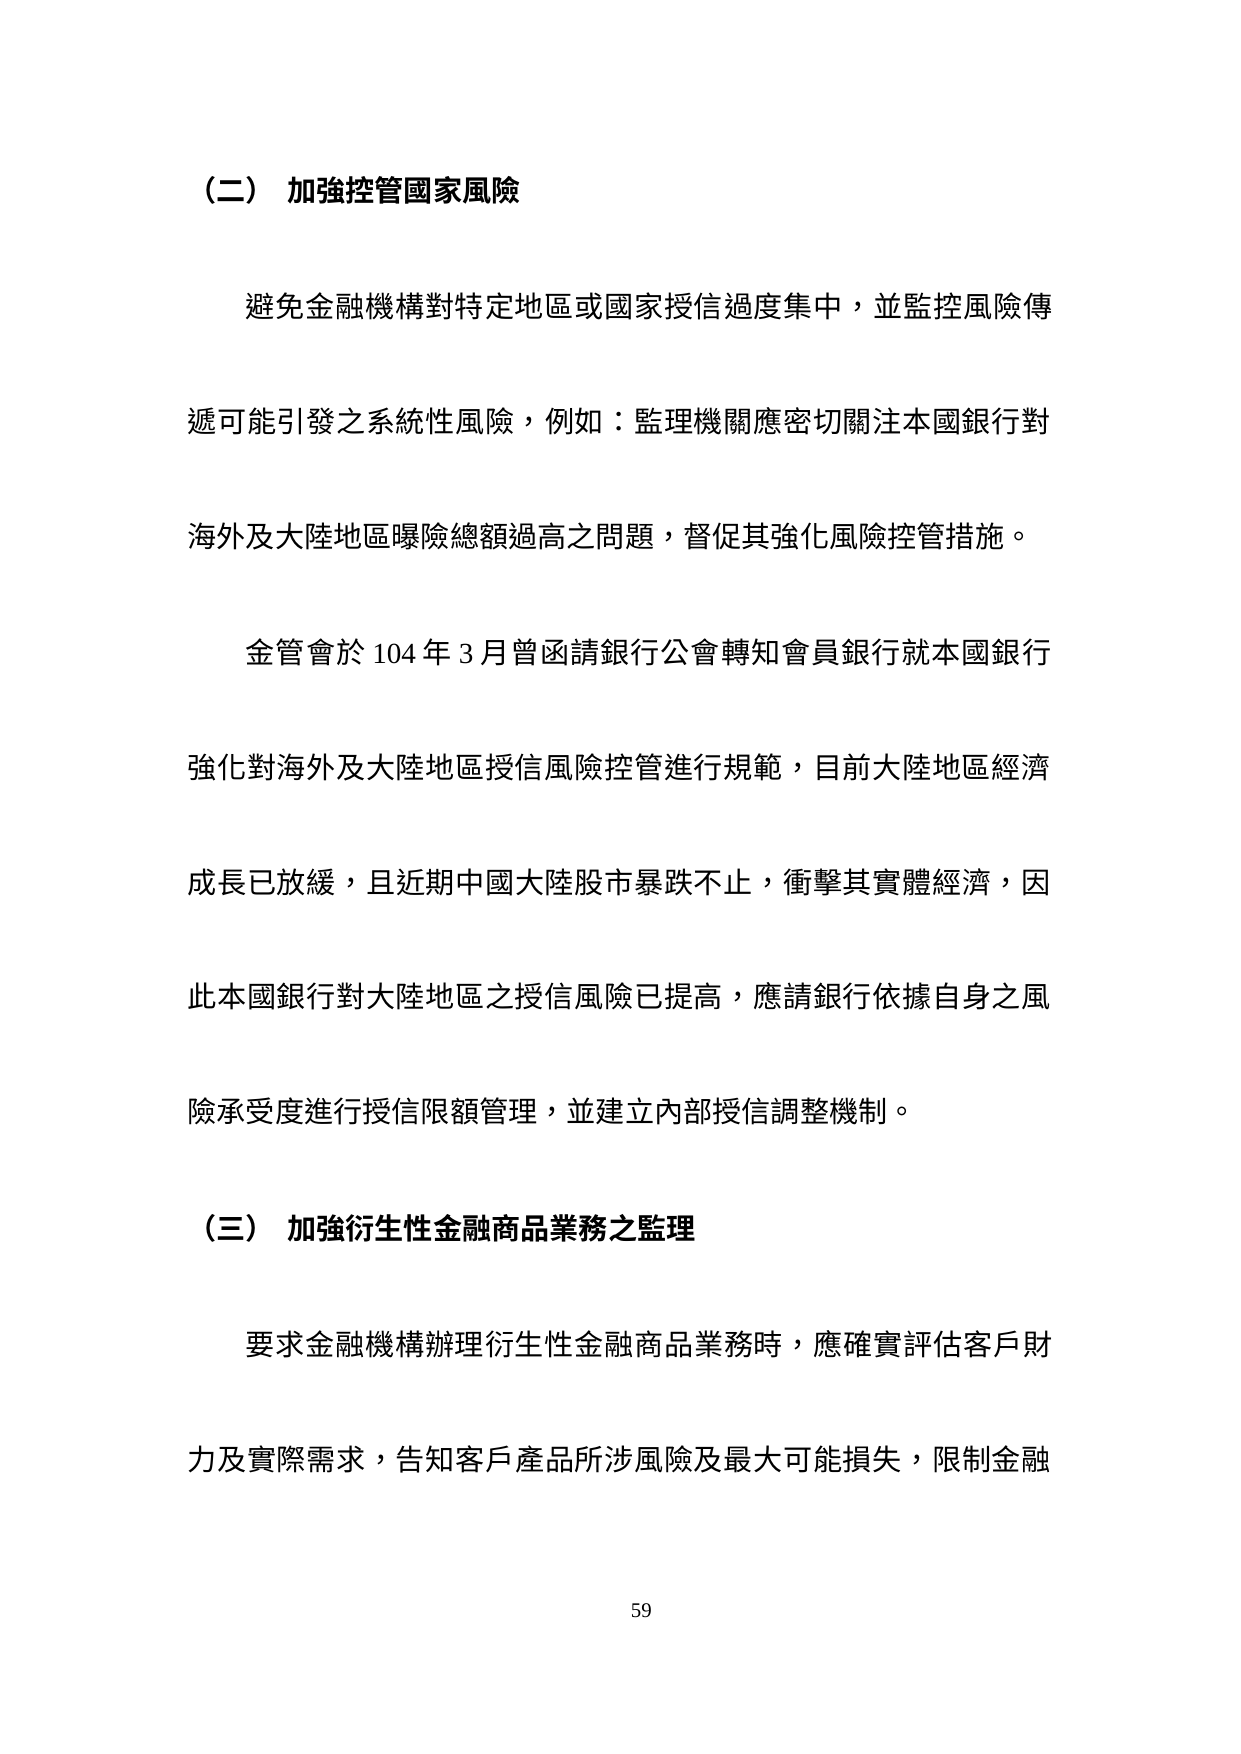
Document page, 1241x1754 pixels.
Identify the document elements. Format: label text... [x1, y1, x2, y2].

text 金管會於104年3月曾函請銀行公會轉知會員銀行就本國銀行強化對海外及大陸地區授信風險控管進行規範，目前大陸地區經濟成長已放緩，且近期中國大陸股市暴跌不止，衝擊其實體經濟，因此本國銀行對大陸地區之授信風險已提高，應請銀行依據自身之風險承受度進行授信限額管理，並建立內部授信調整機制。 [187, 613, 1053, 1148]
list 加強衍生性金融商品業務之監理 [187, 1188, 1053, 1264]
list 加強控管國家風險 [187, 150, 1053, 226]
text 要求金融機構辦理衍生性金融商品業務時，應確實評估客戶財力及實際需求，告知客戶產品所涉風險及最大可能損失，限制金融 [187, 1305, 1053, 1496]
text 避免金融機構對特定地區或國家授信過度集中，並監控風險傳遞可能引發之系統性風險，例如：監理機關應密切關注本國銀行對海外及大陸地區曝險總額過高之問題，督促其強化風險控管措施。 [187, 267, 1053, 572]
